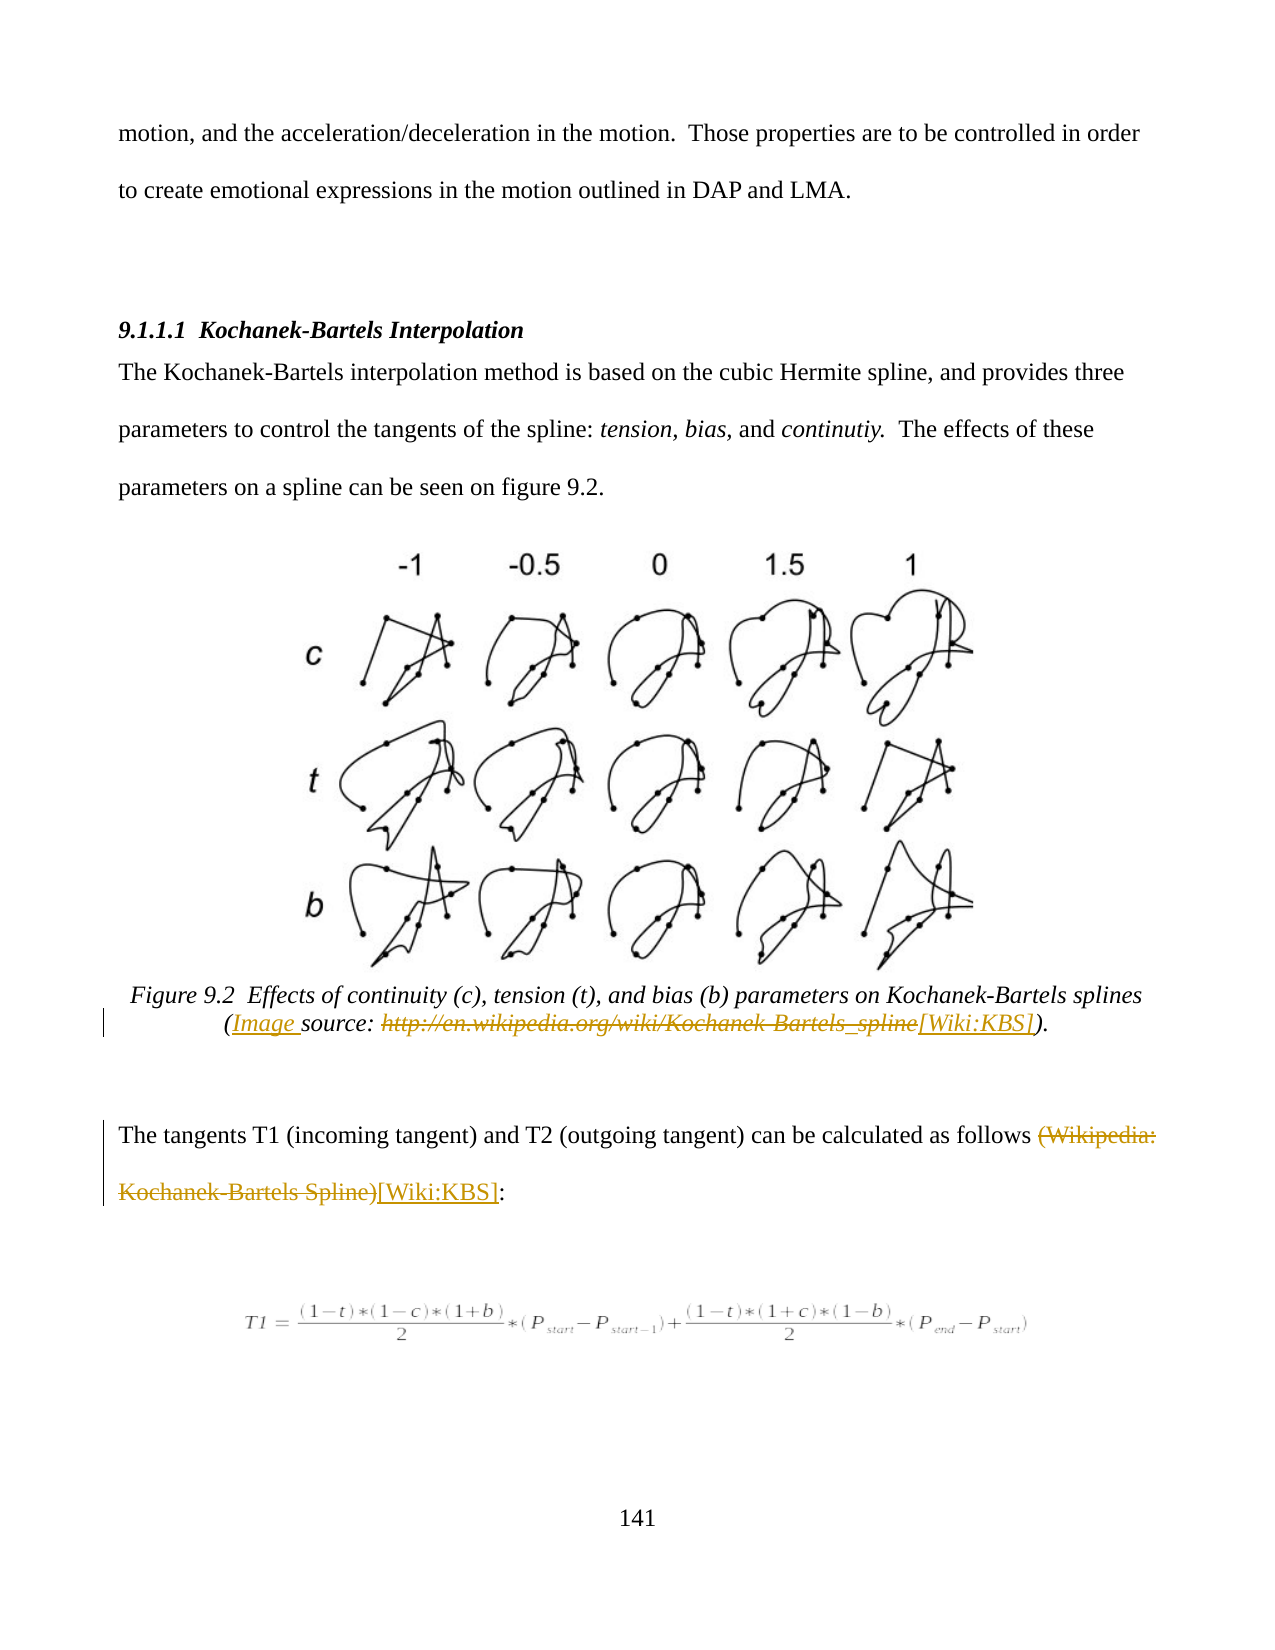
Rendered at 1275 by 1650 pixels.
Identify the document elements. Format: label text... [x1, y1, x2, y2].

text Figure 9.2 Effects of continuity (c), tension (t), and bias (b) parameters on Kochanek-Bartels splines (Image source: [Wiki:KBS]). [118, 980, 1157, 1037]
subtitle 9.1.1.1 Kochanek-Bartels Interpolation [118, 316, 1157, 344]
picture [293, 541, 982, 980]
text The Kochanek-Bartels interpolation method is based on the cubic Hermite spline, and provides three parameters to control the tangents of the spline: tension, bias, and continutiy. The effects of these parameters on a spline can be seen on figure 9.2. [118, 357, 1157, 500]
text The tangents T1 (incoming tangent) and T2 (outgoing tangent) can be calculated as follows [Wiki:KBS]: [118, 1120, 1157, 1206]
text motion, and the acceleration/deceleration in the motion. Those properties are to be controlled in order to create emotional expressions in the motion outlined in DAP and LMA. [118, 118, 1157, 204]
